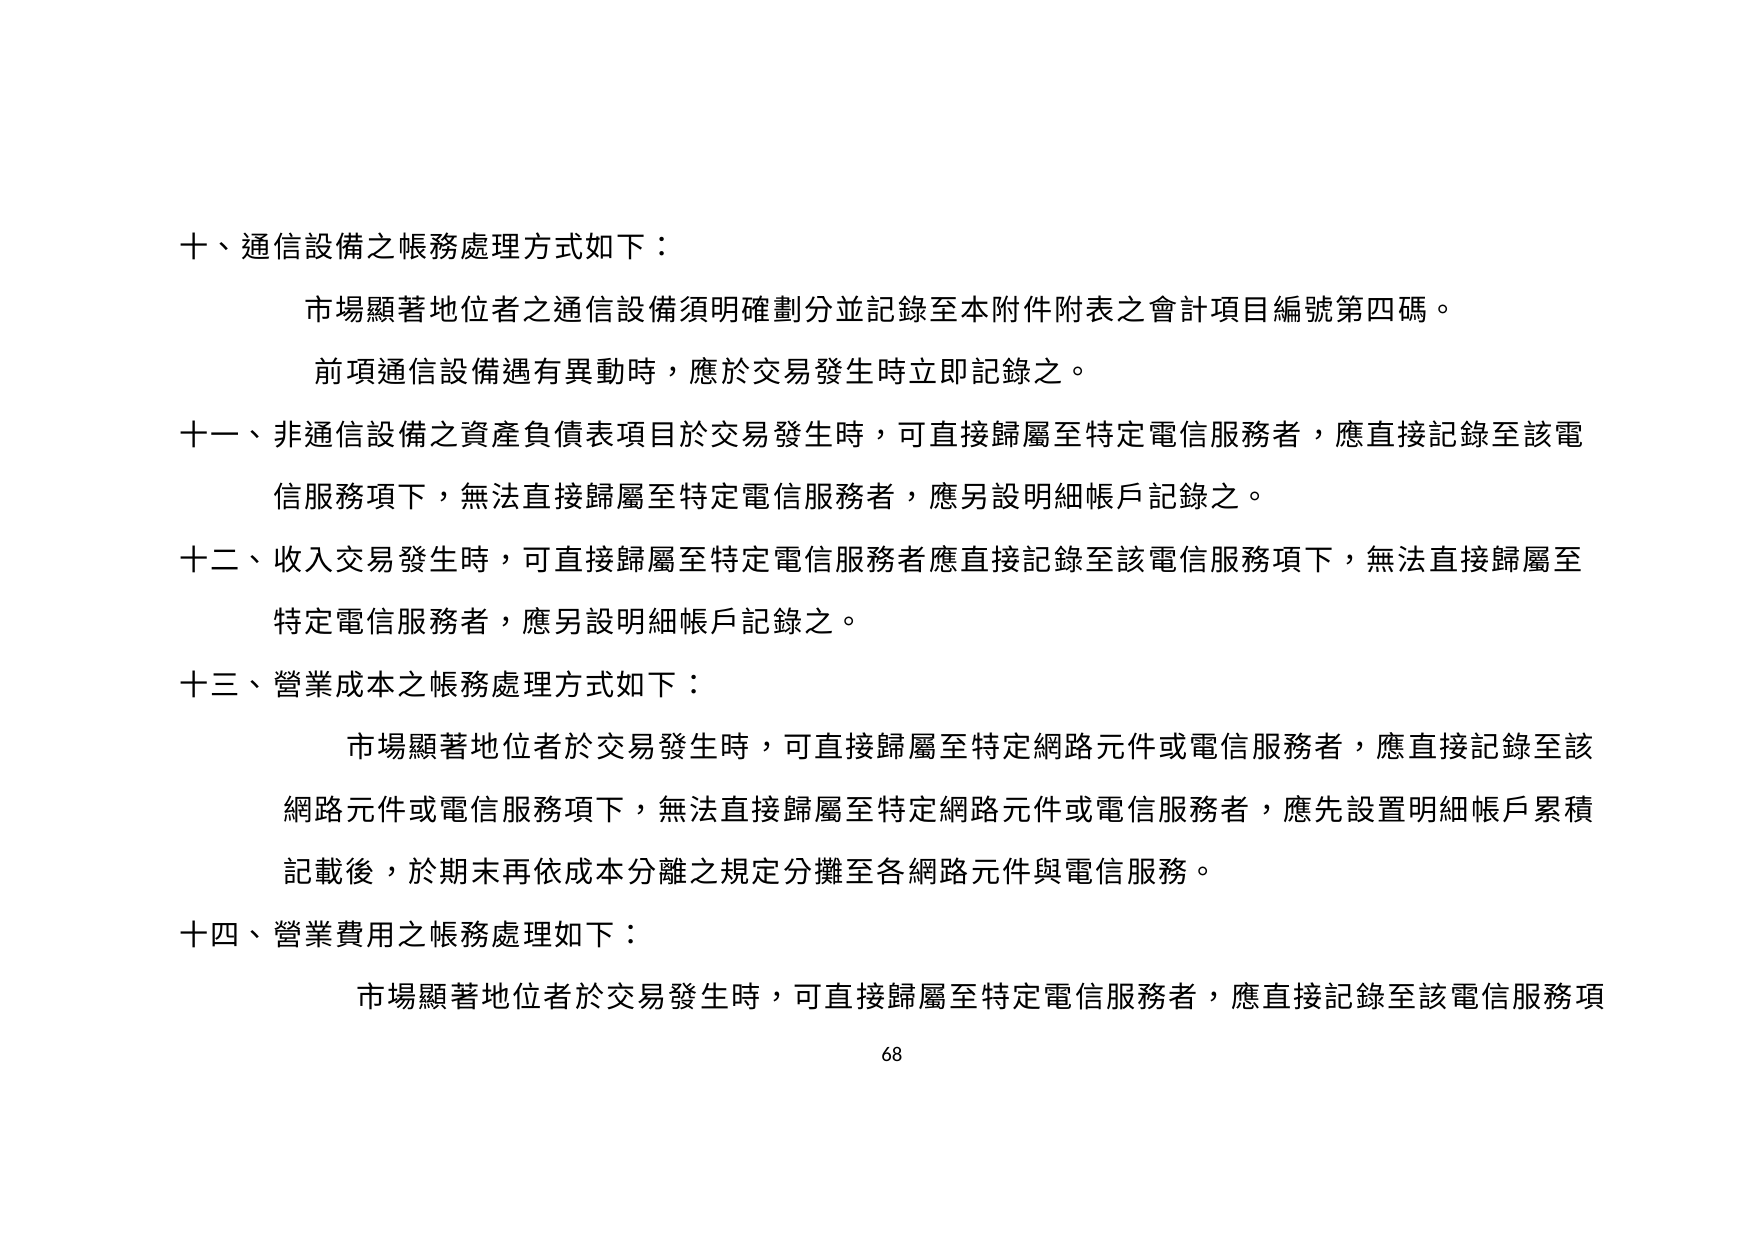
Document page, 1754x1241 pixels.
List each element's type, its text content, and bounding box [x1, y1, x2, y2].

text 十四、營業費用之帳務處理如下： [178, 891, 1605, 953]
text 十一、非通信設備之資產負債表項目於交易發生時，可直接歸屬至特定電信服務者，應直接記錄至該電信服務項下，無法直接歸屬至特定電信服務者，應另設明細帳戶記錄之。 [178, 391, 1605, 516]
text 十二、收入交易發生時，可直接歸屬至特定電信服務者應直接記錄至該電信服務項下，無法直接歸屬至特定電信服務者，應另設明細帳戶記錄之。 [178, 516, 1605, 641]
text 市場顯著地位者於交易發生時，可直接歸屬至特定網路元件或電信服務者，應直接記錄至該網路元件或電信服務項下，無法直接歸屬至特定網路元件或電信服務者，應先設置明細帳戶累積記載後，於期末再依成本分離之規定分攤至各網路元件與電信服務。 [281, 703, 1605, 891]
text 市場顯著地位者之通信設備須明確劃分並記錄至本附件附表之會計項目編號第四碼。 [178, 266, 1605, 328]
text 市場顯著地位者於交易發生時，可直接歸屬至特定電信服務者，應直接記錄至該電信服務項 [296, 953, 1605, 1016]
text 十三、營業成本之帳務處理方式如下： [178, 641, 1605, 703]
text 前項通信設備遇有異動時，應於交易發生時立即記錄之。 [241, 328, 1605, 391]
text 十、通信設備之帳務處理方式如下： [178, 203, 1605, 266]
